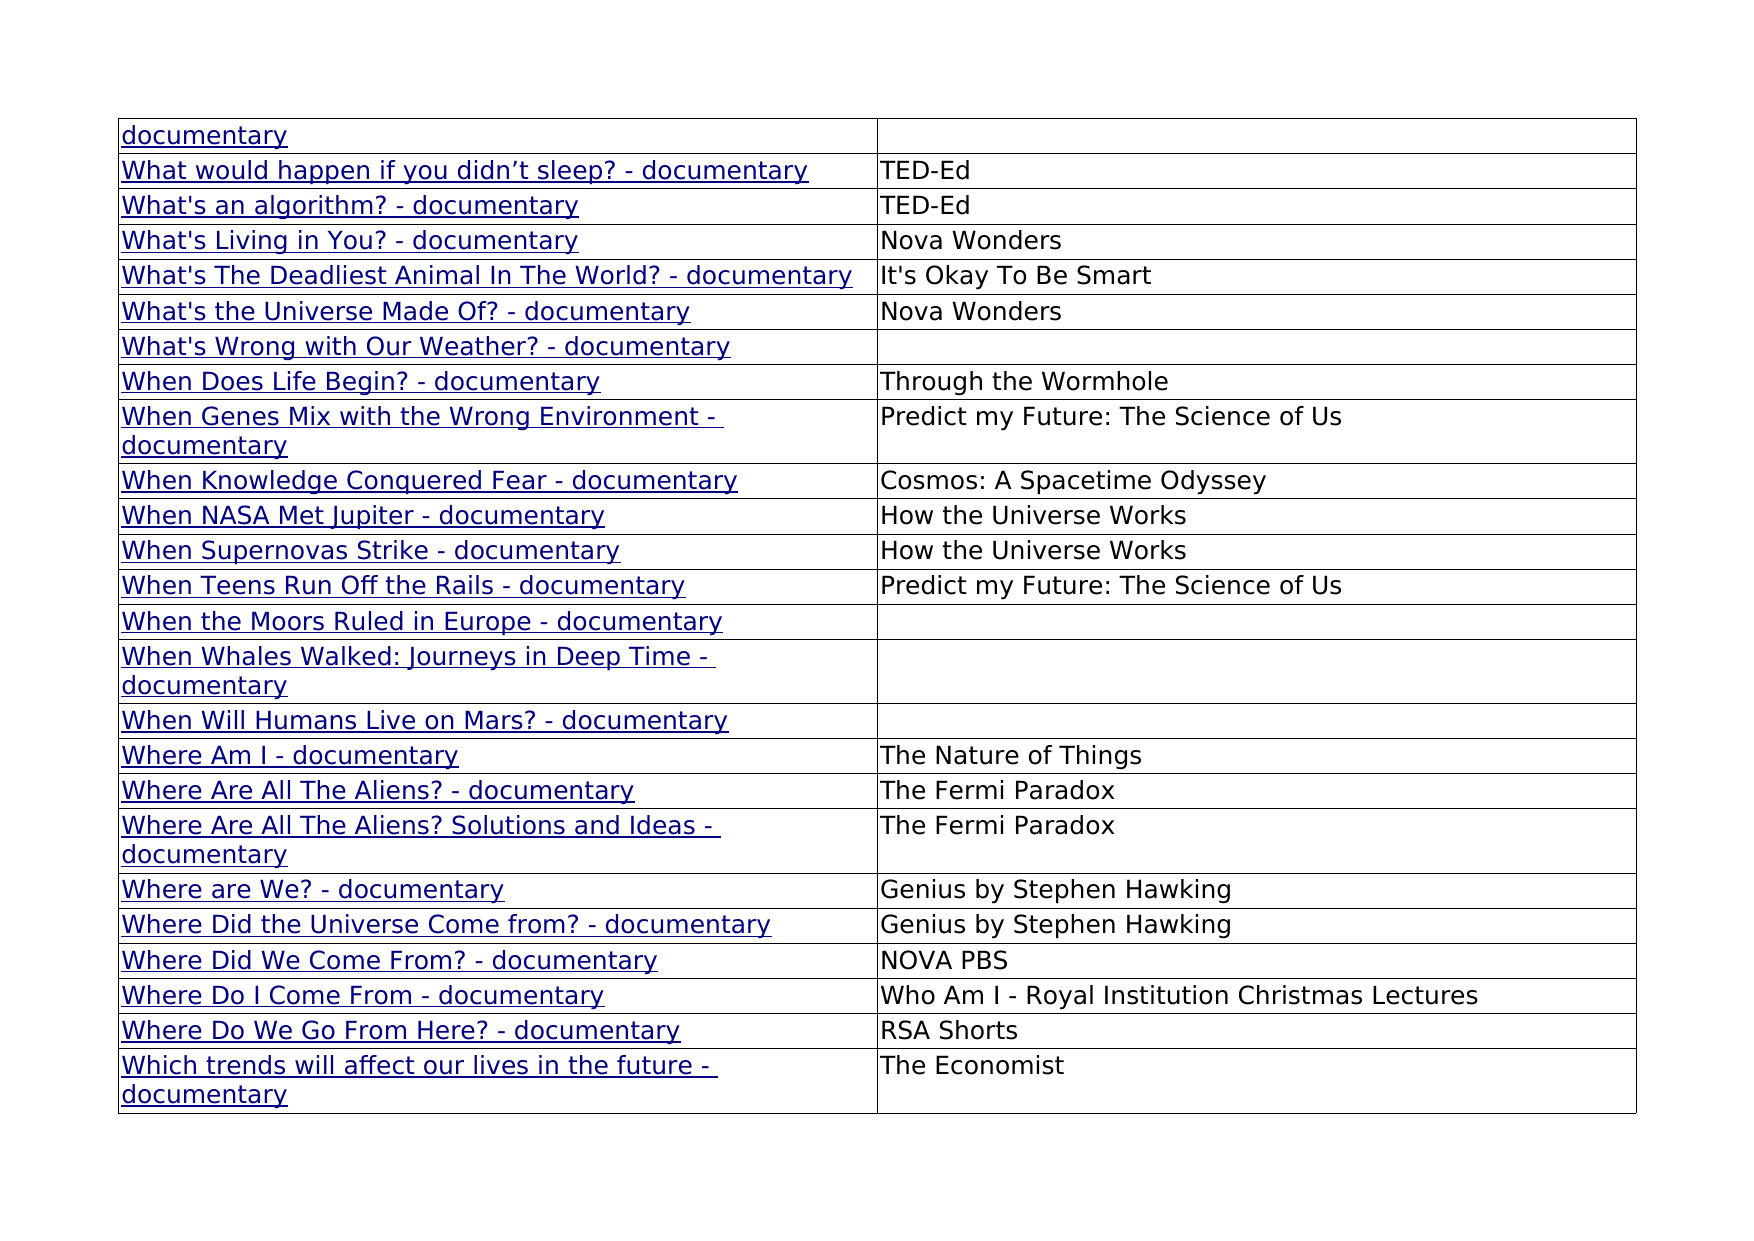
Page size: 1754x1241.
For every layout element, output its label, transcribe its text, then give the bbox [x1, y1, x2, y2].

table_cell - documentary [119, 119, 877, 153]
table_cell Cosmos: A Spacetime Odyssey [878, 464, 1636, 498]
table_cell TED-Ed [878, 154, 1636, 188]
table_cell The Nature of Things [878, 739, 1636, 773]
table_cell Nova Wonders [878, 295, 1636, 329]
table_cell When Genes Mix with the Wrong Environment - documentary [119, 400, 877, 463]
table_cell [878, 640, 1636, 703]
table_cell Where Am I - documentary [119, 739, 877, 773]
table_cell How the Universe Works [878, 499, 1636, 533]
table_cell Genius by Stephen Hawking [878, 874, 1636, 908]
table_cell When Knowledge Conquered Fear - documentary [119, 464, 877, 498]
table_cell Where Did We Come From? - documentary [119, 944, 877, 978]
table_cell When Supernovas Strike - documentary [119, 535, 877, 568]
table_cell When Will Humans Live on Mars? - documentary [119, 704, 877, 738]
table_cell RSA Shorts [878, 1014, 1636, 1048]
table_cell Who Am I - Royal Institution Christmas Lectures [878, 979, 1636, 1013]
table_cell Which trends will affect our lives in the future - documentary [119, 1049, 877, 1112]
table_cell What's an algorithm? - documentary [119, 189, 877, 223]
table_cell The Economist [878, 1049, 1636, 1112]
table_cell [878, 605, 1636, 639]
table_cell NOVA PBS [878, 944, 1636, 978]
table_cell What's The Deadliest Animal In The World? - documentary [119, 260, 877, 294]
table_cell When Teens Run Off the Rails - documentary [119, 570, 877, 604]
table_cell When the Moors Ruled in Europe - documentary [119, 605, 877, 639]
table_cell What would happen if you didn’t sleep? - documentary [119, 154, 877, 188]
table_cell When Does Life Begin? - documentary [119, 365, 877, 399]
table_cell Where are We? - documentary [119, 874, 877, 908]
table_cell Where Do I Come From - documentary [119, 979, 877, 1013]
table_cell [878, 119, 1636, 153]
table_cell Where Did the Universe Come from? - documentary [119, 909, 877, 943]
table_cell Predict my Future: The Science of Us [878, 400, 1636, 463]
table_cell The Fermi Paradox [878, 809, 1636, 873]
table_cell When NASA Met Jupiter - documentary [119, 499, 877, 533]
table_cell The Fermi Paradox [878, 774, 1636, 808]
table_cell Where Do We Go From Here? - documentary [119, 1014, 877, 1048]
table_cell [878, 704, 1636, 738]
table_cell It's Okay To Be Smart [878, 260, 1636, 294]
table_cell What's Living in You? - documentary [119, 225, 877, 258]
table_cell Genius by Stephen Hawking [878, 909, 1636, 943]
table_cell Predict my Future: The Science of Us [878, 570, 1636, 604]
table_cell What's the Universe Made Of? - documentary [119, 295, 877, 329]
table_cell Nova Wonders [878, 225, 1636, 258]
table_cell Where Are All The Aliens? - documentary [119, 774, 877, 808]
table_cell When Whales Walked: Journeys in Deep Time - documentary [119, 640, 877, 703]
table_cell Where Are All The Aliens? Solutions and Ideas - documentary [119, 809, 877, 873]
table_cell TED-Ed [878, 189, 1636, 223]
table_cell What's Wrong with Our Weather? - documentary [119, 330, 877, 364]
table_cell Through the Wormhole [878, 365, 1636, 399]
table_cell How the Universe Works [878, 535, 1636, 568]
table_cell [878, 330, 1636, 364]
